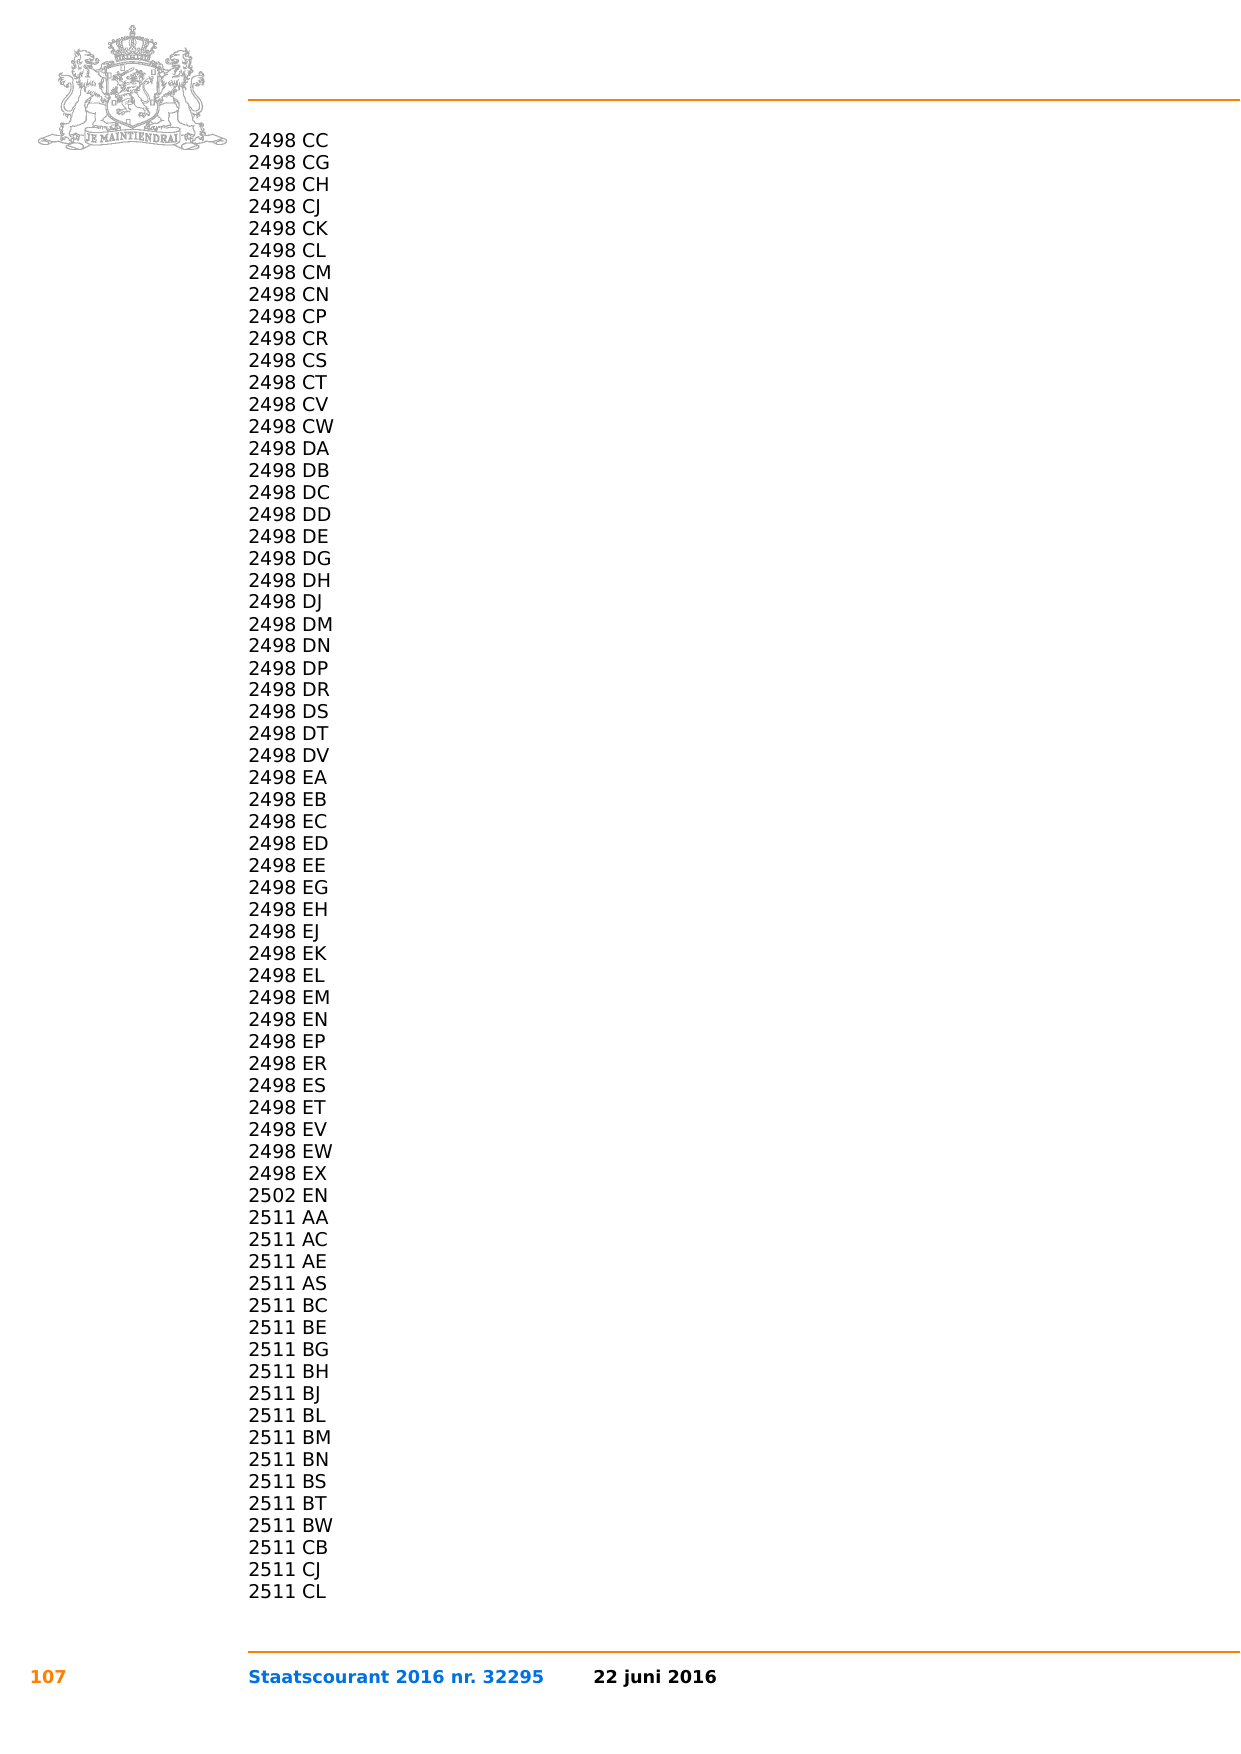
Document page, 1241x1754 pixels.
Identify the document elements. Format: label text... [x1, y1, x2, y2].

text 2511 BG [248, 1339, 1163, 1361]
text 2498 DE [248, 526, 1163, 547]
text 2498 EG [248, 877, 1163, 899]
text 2498 EC [248, 811, 1163, 833]
text 2498 DS [248, 701, 1163, 723]
text 2498 EB [248, 789, 1163, 811]
text 2511 AC [248, 1229, 1163, 1251]
text 2498 EP [248, 1031, 1163, 1053]
text 2498 DR [248, 679, 1163, 701]
text 2498 EM [248, 987, 1163, 1009]
text 2511 BE [248, 1317, 1163, 1339]
text 2498 CP [248, 306, 1163, 328]
text 2511 CB [248, 1537, 1163, 1558]
text 2498 CN [248, 284, 1163, 306]
text 2498 ET [248, 1097, 1163, 1119]
text 2498 ER [248, 1053, 1163, 1075]
text 2498 DP [248, 657, 1163, 679]
text 2498 ES [248, 1075, 1163, 1097]
text 2498 CC [248, 130, 1163, 152]
text 2498 CS [248, 350, 1163, 372]
text 2498 CK [248, 218, 1163, 240]
text 2511 BL [248, 1405, 1163, 1427]
text 2498 CJ [248, 196, 1163, 218]
text 2498 CV [248, 394, 1163, 416]
text 2498 DC [248, 482, 1163, 503]
text 2511 CJ [248, 1558, 1163, 1581]
text 2511 BC [248, 1295, 1163, 1317]
text 2498 DA [248, 438, 1163, 459]
text 2511 AE [248, 1251, 1163, 1273]
picture [38, 25, 227, 150]
text 2498 EW [248, 1141, 1163, 1163]
text 2511 CL [248, 1581, 1163, 1602]
text 2511 BH [248, 1361, 1163, 1383]
text 2511 BT [248, 1493, 1163, 1514]
text 2498 EE [248, 855, 1163, 877]
text 2511 BS [248, 1471, 1163, 1493]
text 2498 CM [248, 262, 1163, 284]
text 2498 CL [248, 240, 1163, 262]
text 2498 CT [248, 372, 1163, 394]
text 2498 DV [248, 745, 1163, 767]
text 2498 EX [248, 1163, 1163, 1185]
text 2498 EV [248, 1119, 1163, 1141]
text 2511 BW [248, 1514, 1163, 1537]
text 2498 DD [248, 503, 1163, 526]
text 2498 DN [248, 635, 1163, 657]
text 2511 BM [248, 1427, 1163, 1449]
text 2498 EN [248, 1009, 1163, 1031]
text 2498 EK [248, 943, 1163, 965]
text 2498 ED [248, 833, 1163, 855]
text 2511 AA [248, 1207, 1163, 1229]
text 2498 DJ [248, 591, 1163, 613]
text 2498 EJ [248, 921, 1163, 943]
text 2498 DT [248, 723, 1163, 745]
text 2498 EL [248, 965, 1163, 987]
text 2502 EN [248, 1185, 1163, 1207]
text 2511 BJ [248, 1383, 1163, 1405]
text 2498 CW [248, 416, 1163, 438]
text 2511 BN [248, 1449, 1163, 1471]
text 2498 EH [248, 899, 1163, 921]
text 2498 EA [248, 767, 1163, 789]
text 2511 AS [248, 1273, 1163, 1295]
text 2498 CG [248, 152, 1163, 174]
text 2498 DM [248, 613, 1163, 635]
text 2498 DB [248, 459, 1163, 482]
text 2498 DH [248, 569, 1163, 591]
text 2498 CR [248, 328, 1163, 350]
text 2498 DG [248, 547, 1163, 569]
text 2498 CH [248, 174, 1163, 196]
